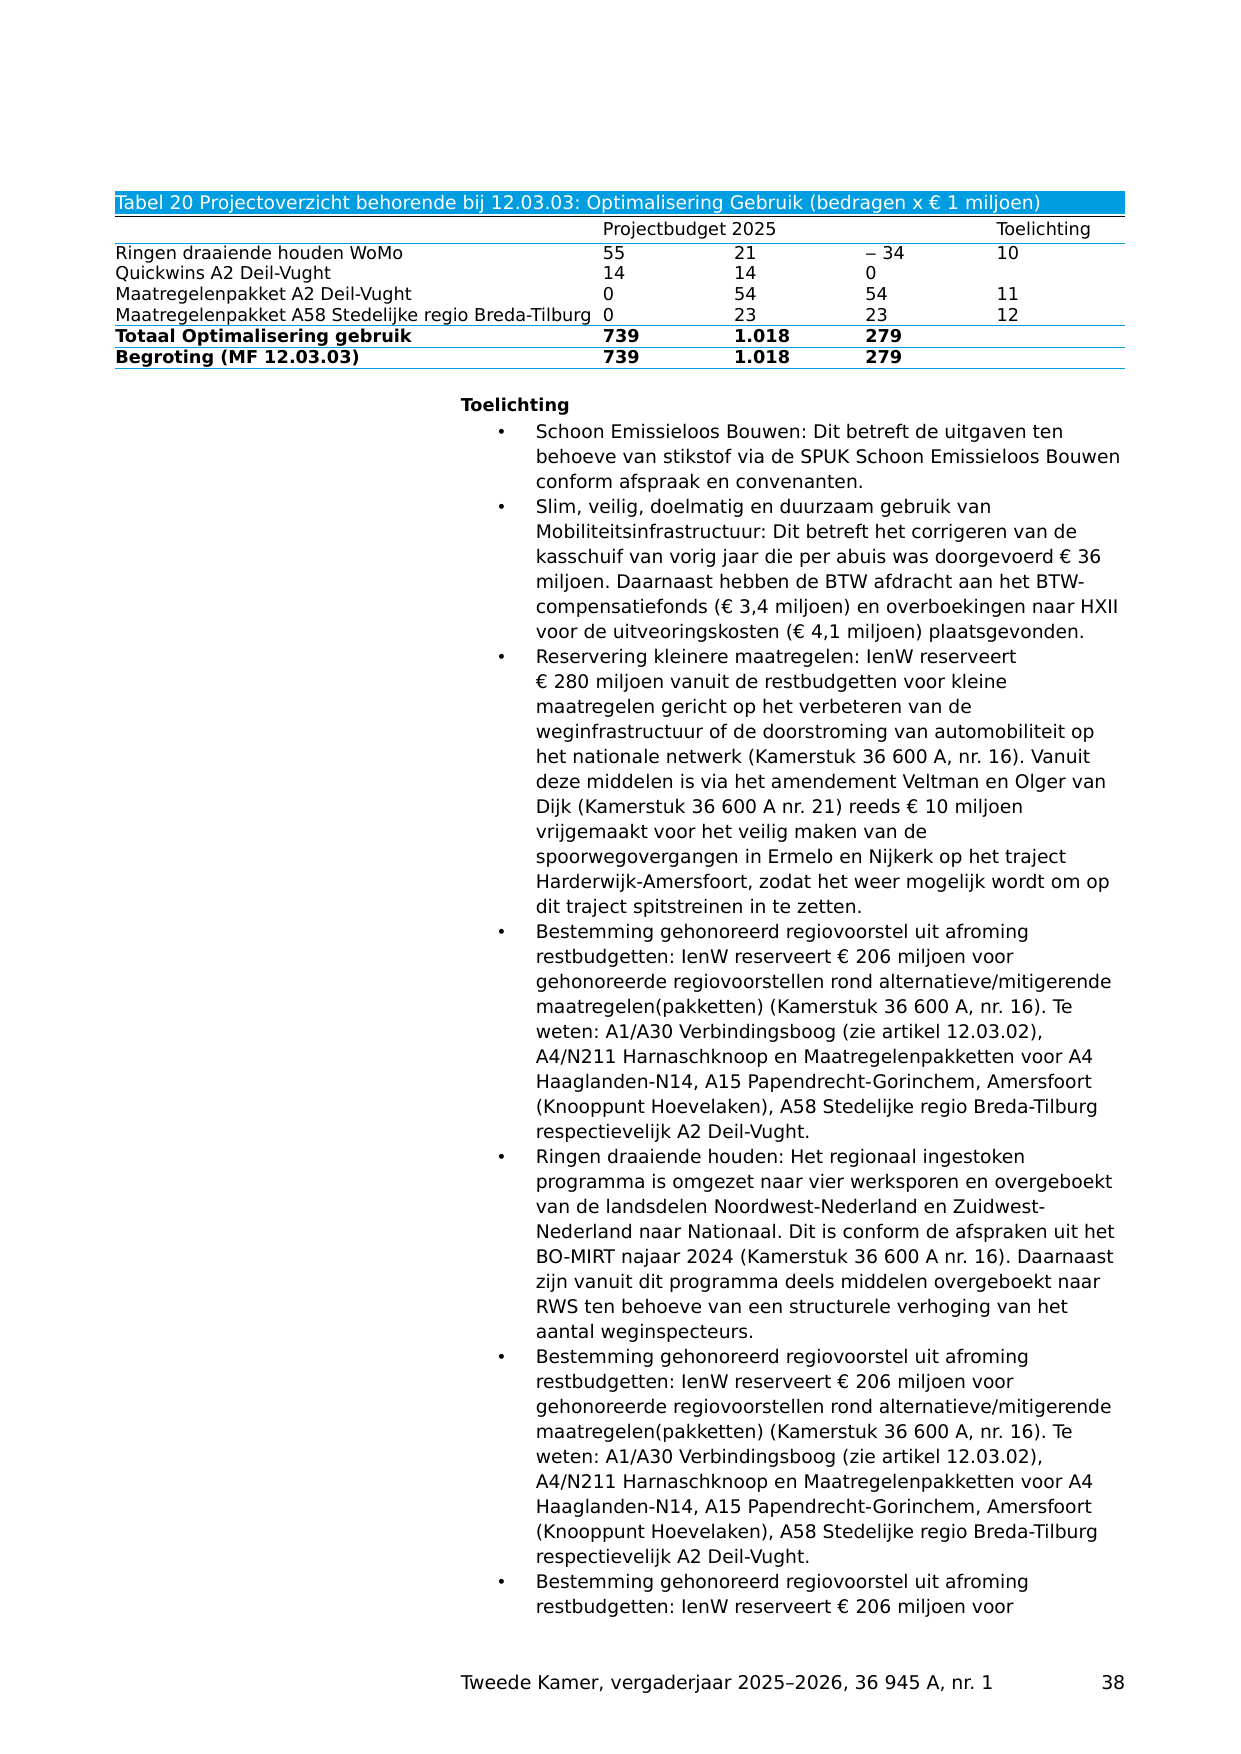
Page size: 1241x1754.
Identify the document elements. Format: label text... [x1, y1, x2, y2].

table_cell 55 [600, 244, 731, 263]
table_cell 12 [994, 305, 1125, 325]
table_cell [862, 217, 993, 243]
table_cell 21 [731, 244, 862, 263]
table_cell [994, 326, 1125, 346]
table_cell [994, 348, 1125, 367]
list Schoon Emissieloos Bouwen: Dit betreft de uitgaven ten behoeve van stikstof via de SPUK Schoon Emissieloos Bouwen conform afspraak en convenanten. [498, 418, 1125, 493]
list Bestemming gehonoreerd regiovoorstel uit afroming restbudgetten: IenW reserveert € 206 miljoen voor gehonoreerde regiovoorstellen rond alternatieve/mitigerende maatregelen(pakketten) (Kamerstuk 36 600 A, nr. 16). Te weten: A1/A30 Verbindingsboog (zie artikel 12.03.02), A4/N211 Harnaschknoop en Maatregelenpakketten voor A4 Haaglanden-N14, A15 Papendrecht-Gorinchem, Amersfoort (Knooppunt Hoevelaken), A58 Stedelijke regio Breda-Tilburg respectievelijk A2 Deil-Vught. [498, 1343, 1125, 1568]
table_cell 1.018 [731, 326, 862, 346]
list Ringen draaiende houden: Het regionaal ingestoken programma is omgezet naar vier werksporen en overgeboekt van de landsdelen Noordwest-Nederland en Zuidwest-Nederland naar Nationaal. Dit is conform de afspraken uit het BO-MIRT najaar 2024 (Kamerstuk 36 600 A nr. 16). Daarnaast zijn vanuit dit programma deels middelen overgeboekt naar RWS ten behoeve van een structurele verhoging van het aantal weginspecteurs. [498, 1143, 1125, 1343]
list Slim, veilig, doelmatig en duurzaam gebruik van Mobiliteitsinfrastructuur: Dit betreft het corrigeren van de kasschuif van vorig jaar die per abuis was doorgevoerd € 36 miljoen. Daarnaast hebben de BTW afdracht aan het BTW-compensatiefonds (€ 3,4 miljoen) en overboekingen naar HXII voor de uitveoringskosten (€ 4,1 miljoen) plaatsgevonden. [498, 493, 1125, 643]
table_cell 14 [600, 263, 731, 284]
text Toelichting [461, 393, 1125, 416]
table_cell Ringen draaiende houden WoMo [115, 244, 600, 263]
table_cell 0 [600, 305, 731, 325]
table_cell 23 [731, 305, 862, 325]
table_cell 23 [862, 305, 993, 325]
table_cell Totaal Optimalisering gebruik [115, 326, 600, 346]
table_cell 0 [862, 263, 993, 284]
list Reservering kleinere maatregelen: IenW reserveert € 280 miljoen vanuit de restbudgetten voor kleine maatregelen gericht op het verbeteren van de weginfrastructuur of de doorstroming van automobiliteit op het nationale netwerk (Kamerstuk 36 600 A, nr. 16). Vanuit deze middelen is via het amendement Veltman en Olger van Dijk (Kamerstuk 36 600 A nr. 21) reeds € 10 miljoen vrijgemaakt voor het veilig maken van de spoorwegovergangen in Ermelo en Nijkerk op het traject Harderwijk-Amersfoort, zodat het weer mogelijk wordt om op dit traject spitstreinen in te zetten. [498, 643, 1125, 918]
table_cell Maatregelenpakket A2 Deil-Vught [115, 284, 600, 304]
table_cell Quickwins A2 Deil-Vught [115, 263, 600, 284]
table_cell [115, 217, 600, 243]
table_cell 54 [731, 284, 862, 304]
table_cell 739 [600, 326, 731, 346]
table_cell 10 [994, 244, 1125, 263]
table_cell Toelichting [994, 217, 1125, 243]
table_cell 279 [862, 326, 993, 346]
table_cell Maatregelenpakket A58 Stedelijke regio Breda-Tilburg [115, 305, 600, 325]
table_cell 14 [731, 263, 862, 284]
table_cell 1.018 [731, 348, 862, 367]
table_cell 0 [600, 284, 731, 304]
list Bestemming gehonoreerd regiovoorstel uit afroming restbudgetten: IenW reserveert € 206 miljoen voor gehonoreerde regiovoorstellen rond alternatieve/mitigerende maatregelen(pakketten) (Kamerstuk 36 600 A, nr. 16). Te weten: A1/A30 Verbindingsboog (zie artikel 12.03.02), A4/N211 Harnaschknoop en Maatregelenpakketten voor A4 Haaglanden-N14, A15 Papendrecht-Gorinchem, Amersfoort (Knooppunt Hoevelaken), A58 Stedelijke regio Breda-Tilburg respectievelijk A2 Deil-Vught. [498, 918, 1125, 1143]
table_cell 54 [862, 284, 993, 304]
table_cell Begroting (MF 12.03.03) [115, 348, 600, 367]
table_cell Projectbudget 2025 [600, 217, 862, 243]
table_cell ‒ 34 [862, 244, 993, 263]
table_cell 279 [862, 348, 993, 367]
list Bestemming gehonoreerd regiovoorstel uit afroming restbudgetten: IenW reserveert € 206 miljoen voor [498, 1568, 1125, 1618]
table_cell 739 [600, 348, 731, 367]
table_cell [994, 263, 1125, 284]
table_cell 11 [994, 284, 1125, 304]
